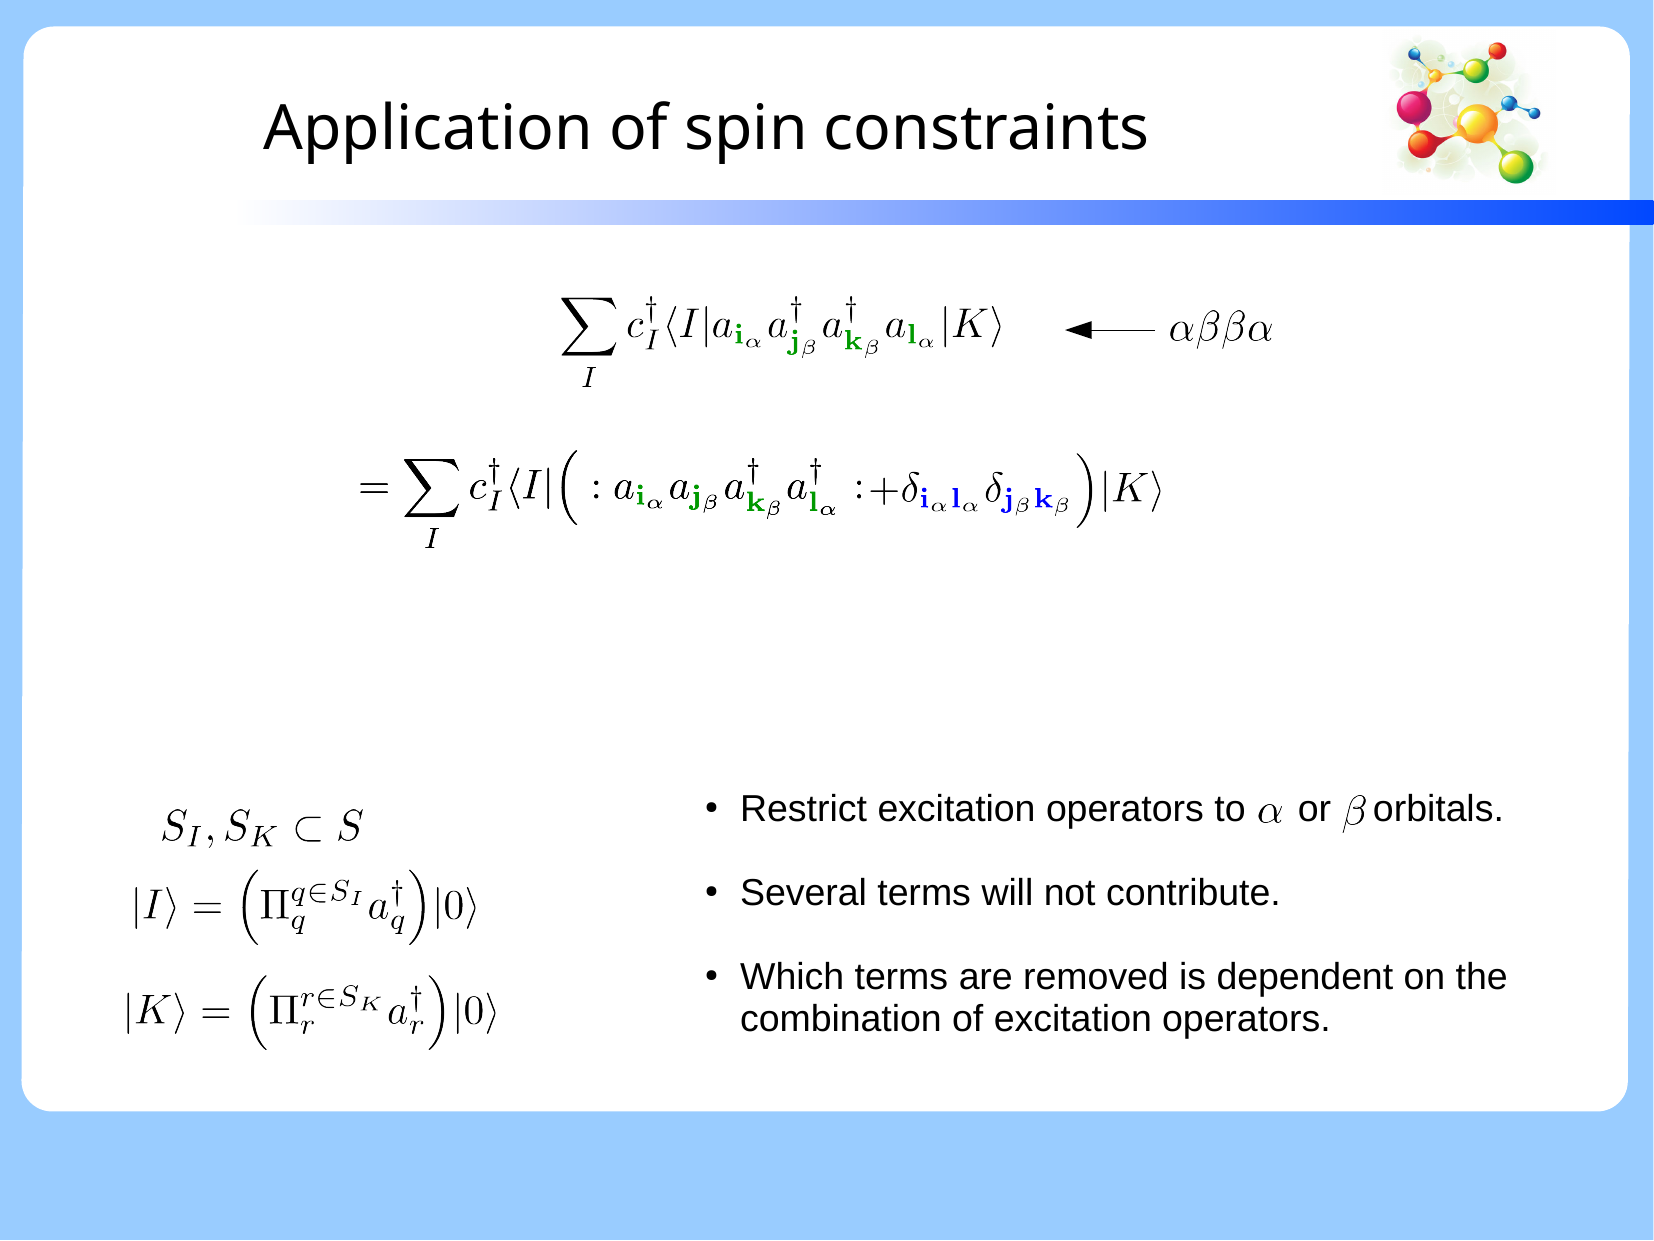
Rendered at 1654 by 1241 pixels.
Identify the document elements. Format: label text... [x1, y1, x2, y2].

text_box [90, 254, 1576, 1241]
picture [870, 453, 1161, 528]
picture [1382, 29, 1556, 195]
picture [1342, 795, 1366, 833]
title Application of spin constraints [82, 49, 1332, 224]
picture [1170, 310, 1272, 349]
table_cell [873, 201, 877, 224]
table_cell [956, 201, 961, 224]
text_box Restrict excitation operators to or orbitals. Several terms will not contribute. Which terms are removed is dependent on the combination of excitation operators. [690, 780, 1606, 1131]
picture [1258, 804, 1282, 824]
picture [561, 296, 1001, 387]
picture [162, 809, 363, 848]
picture [360, 450, 861, 548]
picture [127, 975, 496, 1051]
picture [135, 869, 476, 945]
